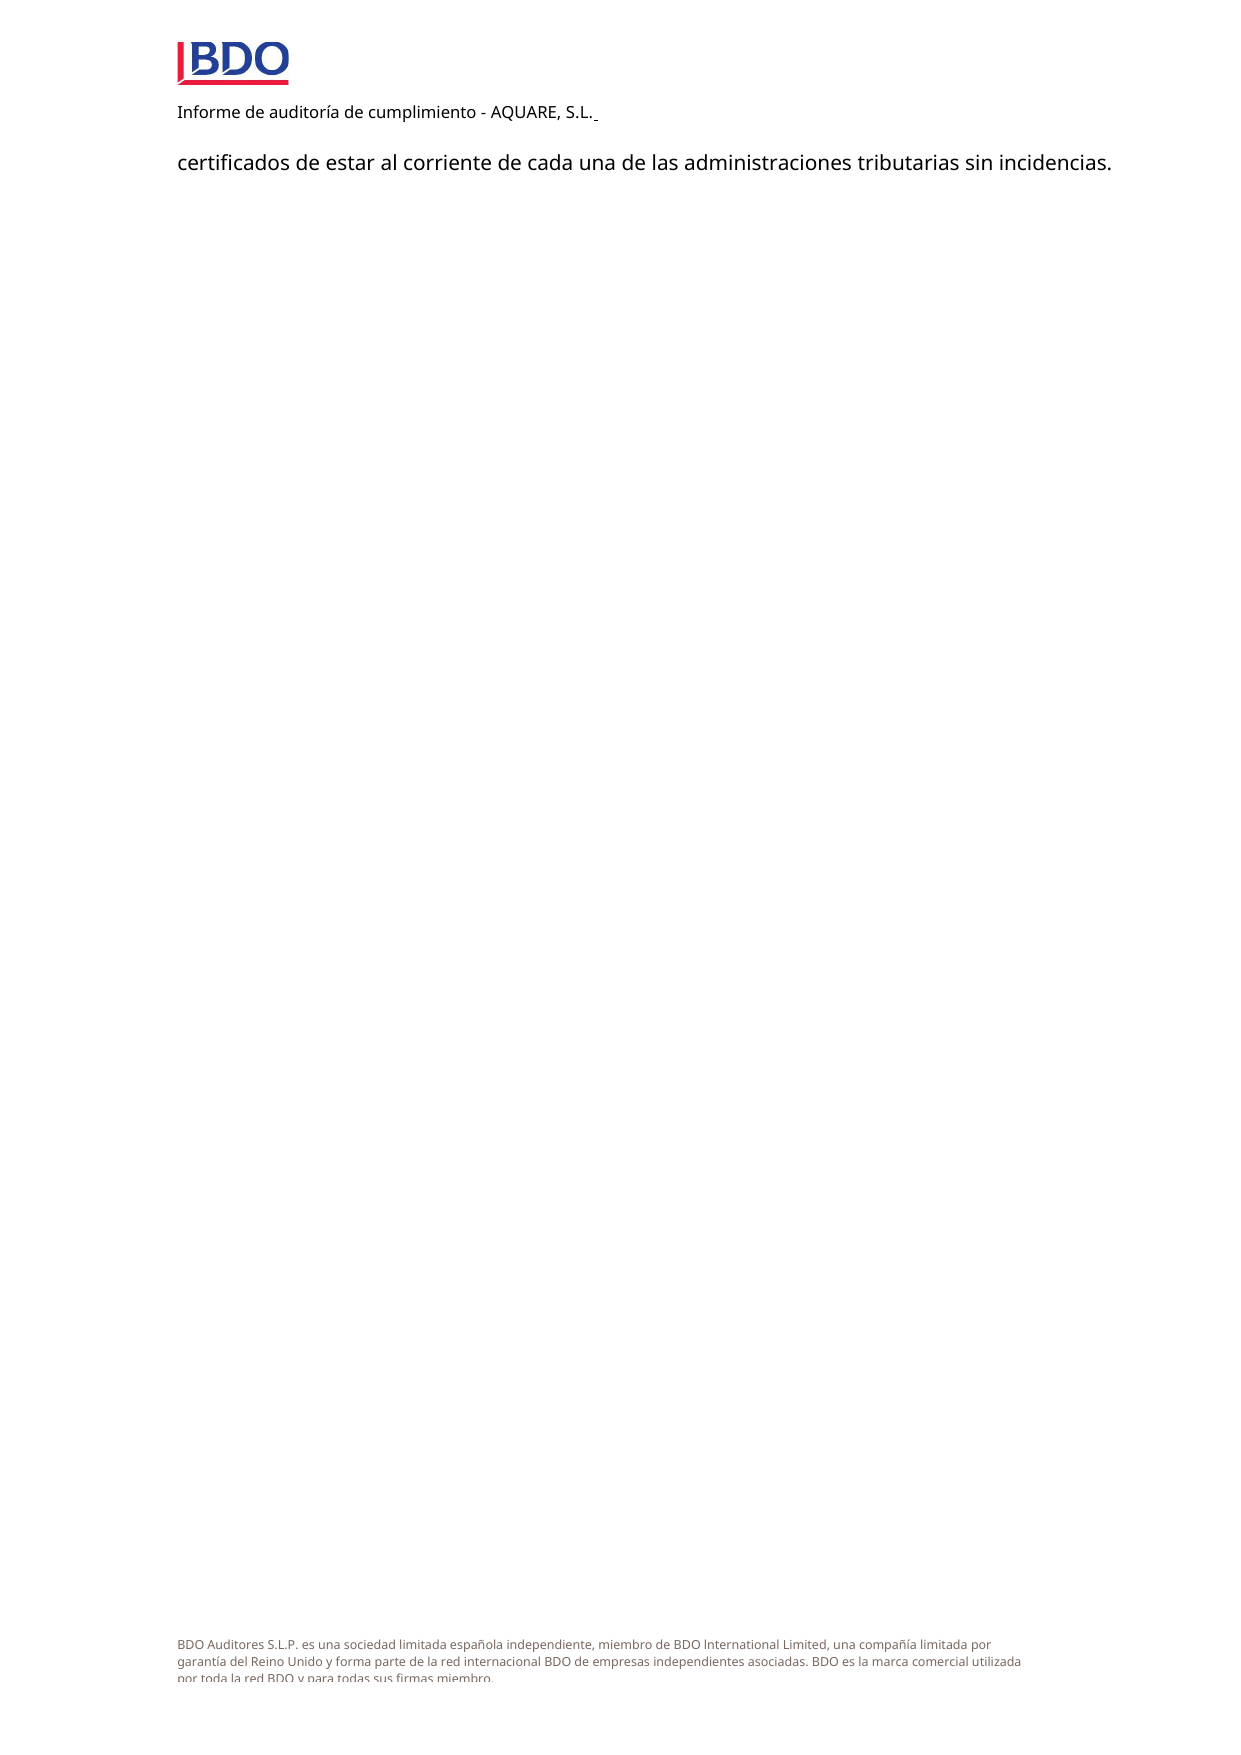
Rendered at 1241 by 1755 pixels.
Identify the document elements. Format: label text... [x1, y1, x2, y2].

text certificados de estar al corriente de cada una de las administraciones tributarias sin incidencias. [177, 148, 1120, 177]
